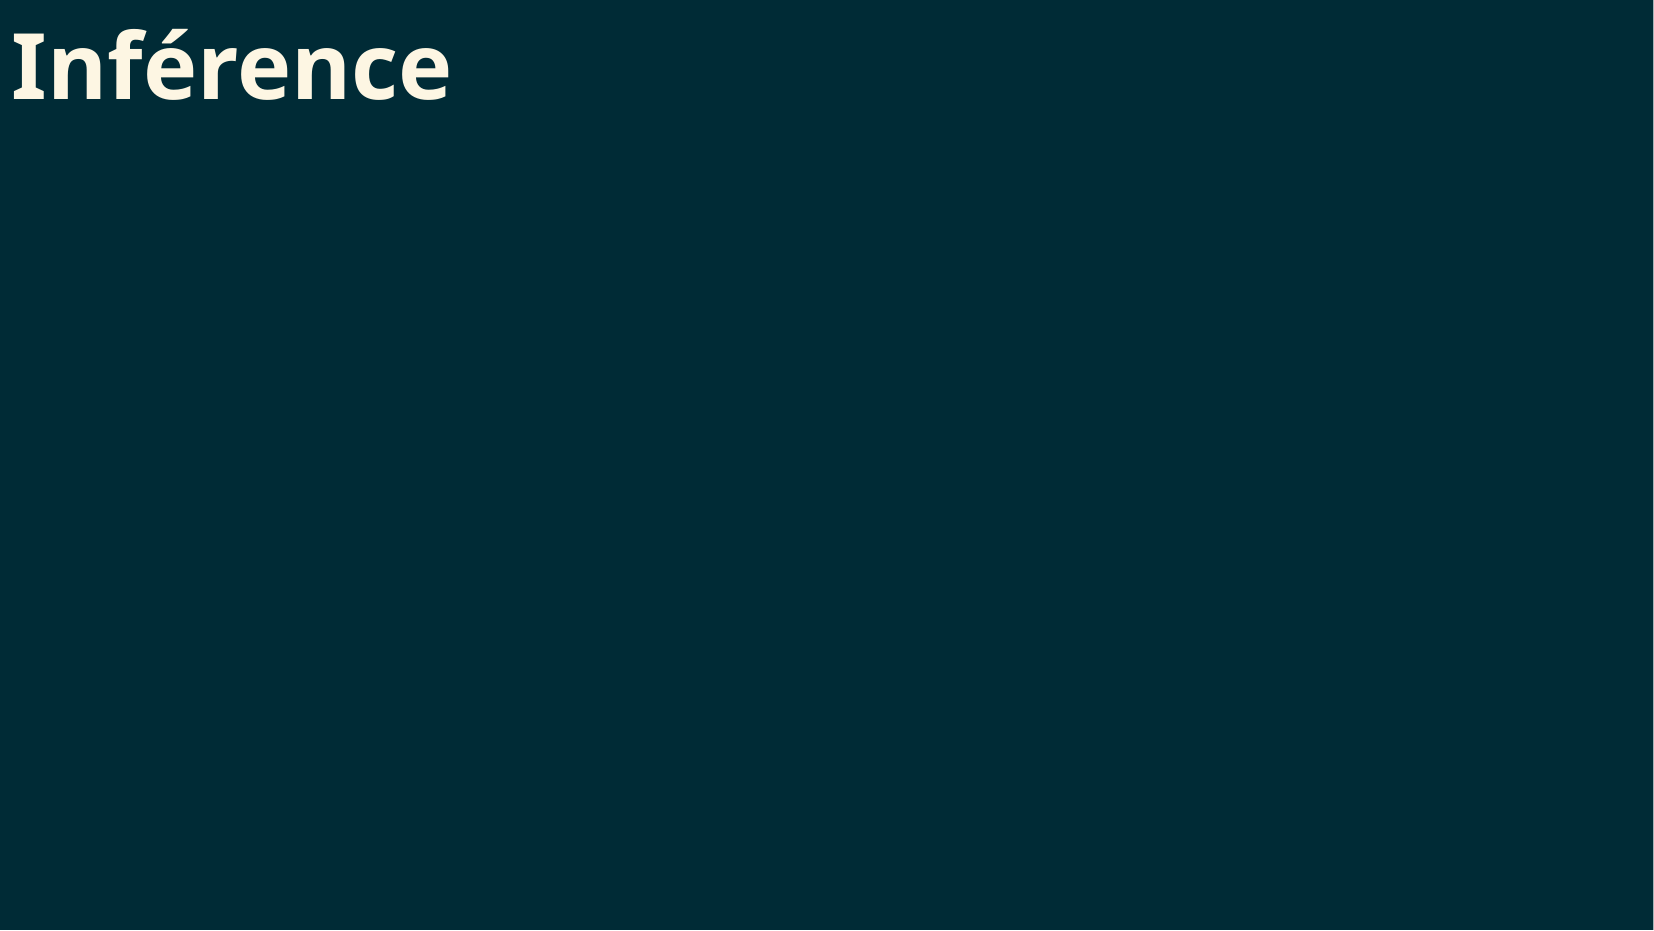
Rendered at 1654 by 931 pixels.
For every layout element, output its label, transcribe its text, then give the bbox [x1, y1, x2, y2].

title Inférence [11, 7, 1501, 121]
